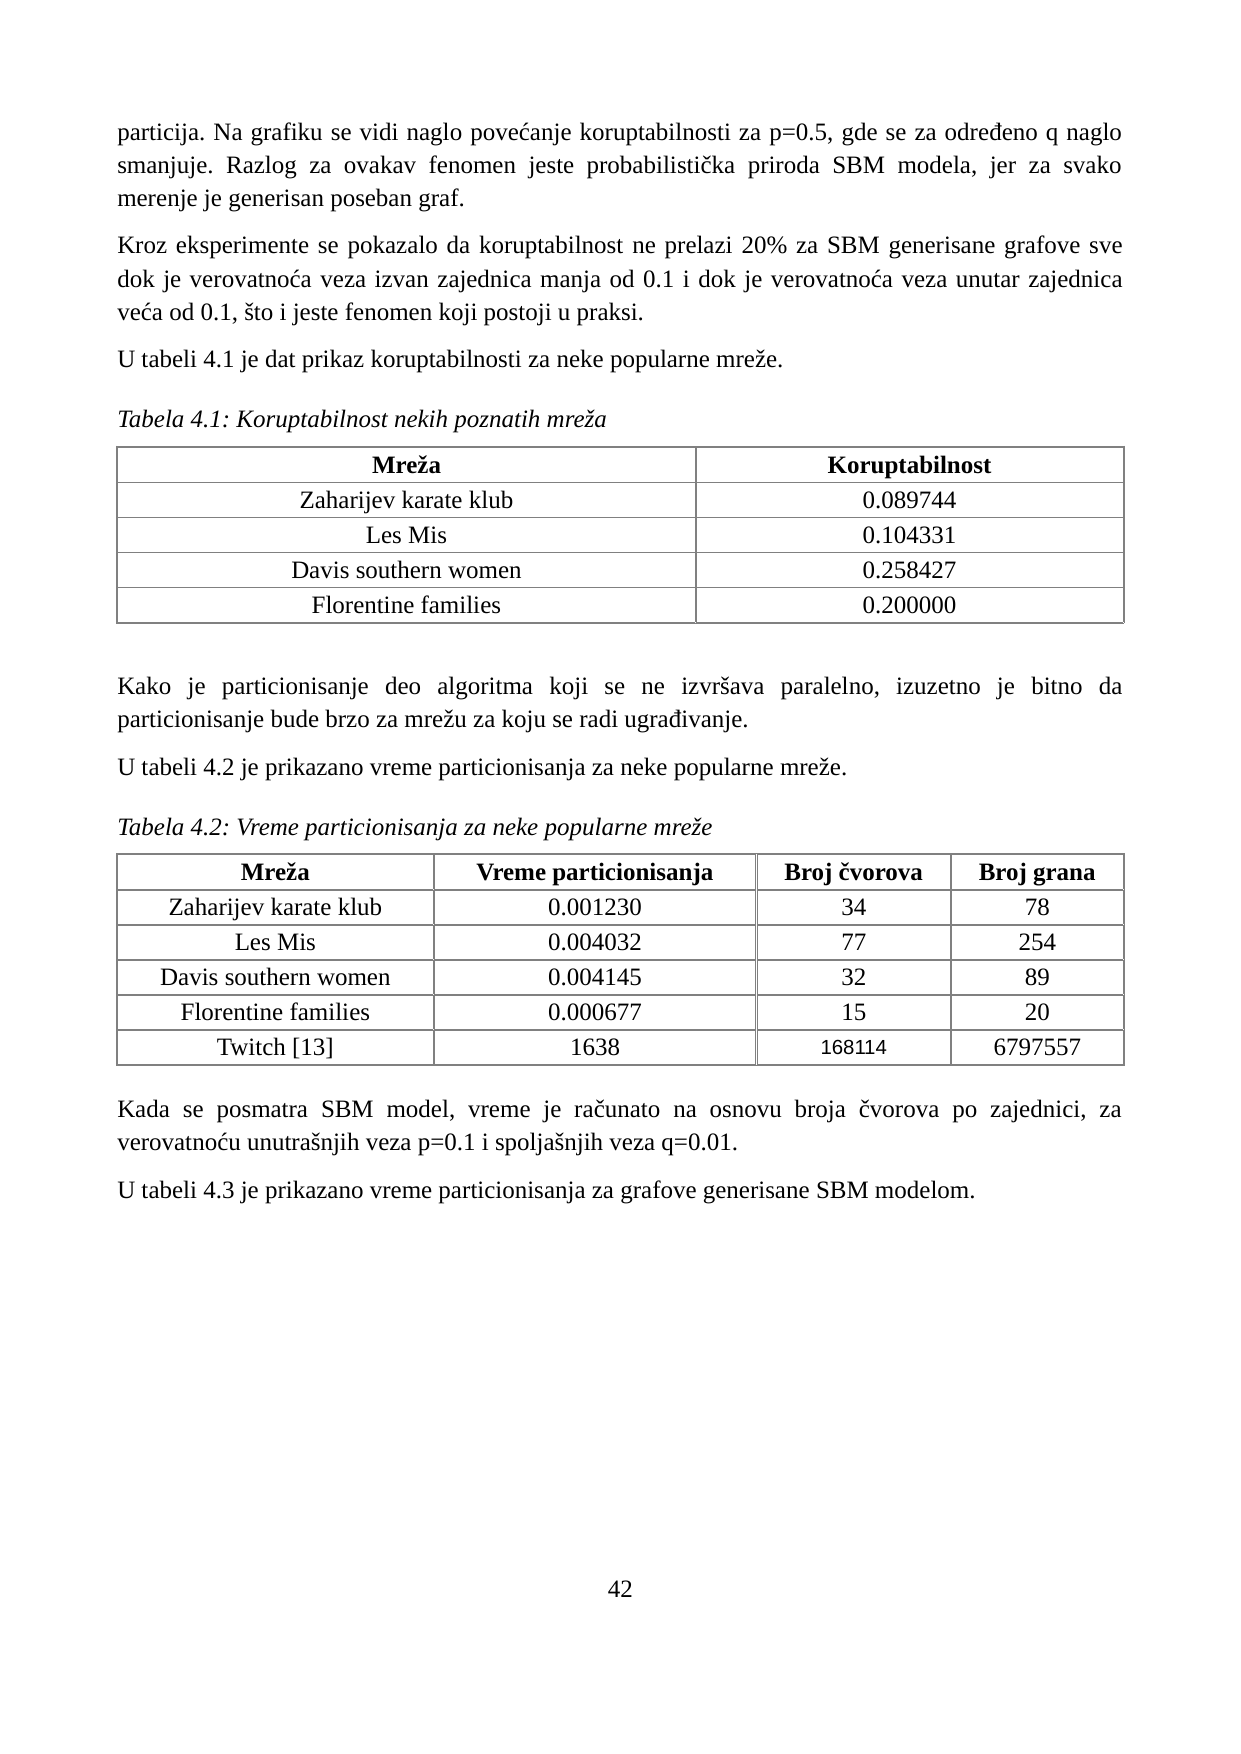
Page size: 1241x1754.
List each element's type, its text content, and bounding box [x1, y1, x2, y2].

table_cell 1638 [435, 1031, 755, 1064]
table_cell 6797557 [952, 1031, 1123, 1064]
table_cell 0.000677 [435, 996, 755, 1029]
table_cell 20 [952, 996, 1123, 1029]
table_cell 15 [758, 996, 950, 1029]
text Kroz eksperimente se pokazalo da koruptabilnost ne prelazi 20% za SBM generisane grafove sve dok je verovatnoća veza izvan zajednica manja od 0.1 i dok je verovatnoća veza unutar zajednica veća od 0.1, što i jeste fenomen koji postoji u praksi. [117, 231, 1123, 325]
table_header Mreža [118, 448, 695, 482]
table_cell 0.104331 [697, 518, 1123, 552]
table_cell 78 [952, 891, 1123, 924]
table_cell Davis southern women [118, 961, 433, 994]
table_cell 0.004145 [435, 961, 755, 994]
text Tabela 4.2: Vreme particionisanja za neke popularne mreže [117, 812, 1123, 840]
table_header Broj grana [952, 855, 1123, 889]
text Kako je particionisanje deo algoritma koji se ne izvršava paralelno, izuzetno je bitno da particionisanje bude brzo za mrežu za koju se radi ugrađivanje. [117, 671, 1123, 733]
table_cell 32 [758, 961, 950, 994]
table_cell Twitch [13] [118, 1031, 433, 1064]
table_cell Zaharijev karate klub [118, 483, 695, 517]
table_cell Les Mis [118, 926, 433, 959]
table_cell Florentine families [118, 996, 433, 1029]
text U tabeli 4.2 je prikazano vreme particionisanja za neke popularne mreže. [117, 752, 1123, 780]
text U tabeli 4.1 je dat prikaz koruptabilnosti za neke popularne mreže. [117, 344, 1123, 373]
table_cell Davis southern women [118, 553, 695, 587]
table_cell 89 [952, 961, 1123, 994]
table_header Vreme particionisanja [435, 855, 755, 889]
table_cell 254 [952, 926, 1123, 959]
table_cell 0.258427 [697, 553, 1123, 587]
text U tabeli 4.3 je prikazano vreme particionisanja za grafove generisane SBM modelom. [117, 1175, 1123, 1204]
table_cell Zaharijev karate klub [118, 891, 433, 924]
text Kada se posmatra SBM model, vreme je računato na osnovu broja čvorova po zajednici, za verovatnoću unutrašnjih veza p=0.1 i spoljašnjih veza q=0.01. [117, 1094, 1123, 1156]
table_cell Florentine families [118, 588, 695, 622]
table_cell 0.200000 [697, 588, 1123, 622]
table_cell 0.089744 [697, 483, 1123, 517]
table_cell 77 [758, 926, 950, 959]
table_header Koruptabilnost [697, 448, 1123, 482]
table_cell 168114 [758, 1031, 950, 1064]
table_cell 34 [758, 891, 950, 924]
table_cell Les Mis [118, 518, 695, 552]
text particija. Na grafiku se vidi naglo povećanje koruptabilnosti za p=0.5, gde se za određeno q naglo smanjuje. Razlog za ovakav fenomen jeste probabilistička priroda SBM modela, jer za svako merenje je generisan poseban graf. [117, 117, 1123, 212]
table_cell 0.001230 [435, 891, 755, 924]
table_header Mreža [118, 855, 433, 889]
table_cell 0.004032 [435, 926, 755, 959]
text Tabela 4.1: Koruptabilnost nekih poznatih mreža [117, 404, 1123, 433]
table_header Broj čvorova [758, 855, 950, 889]
